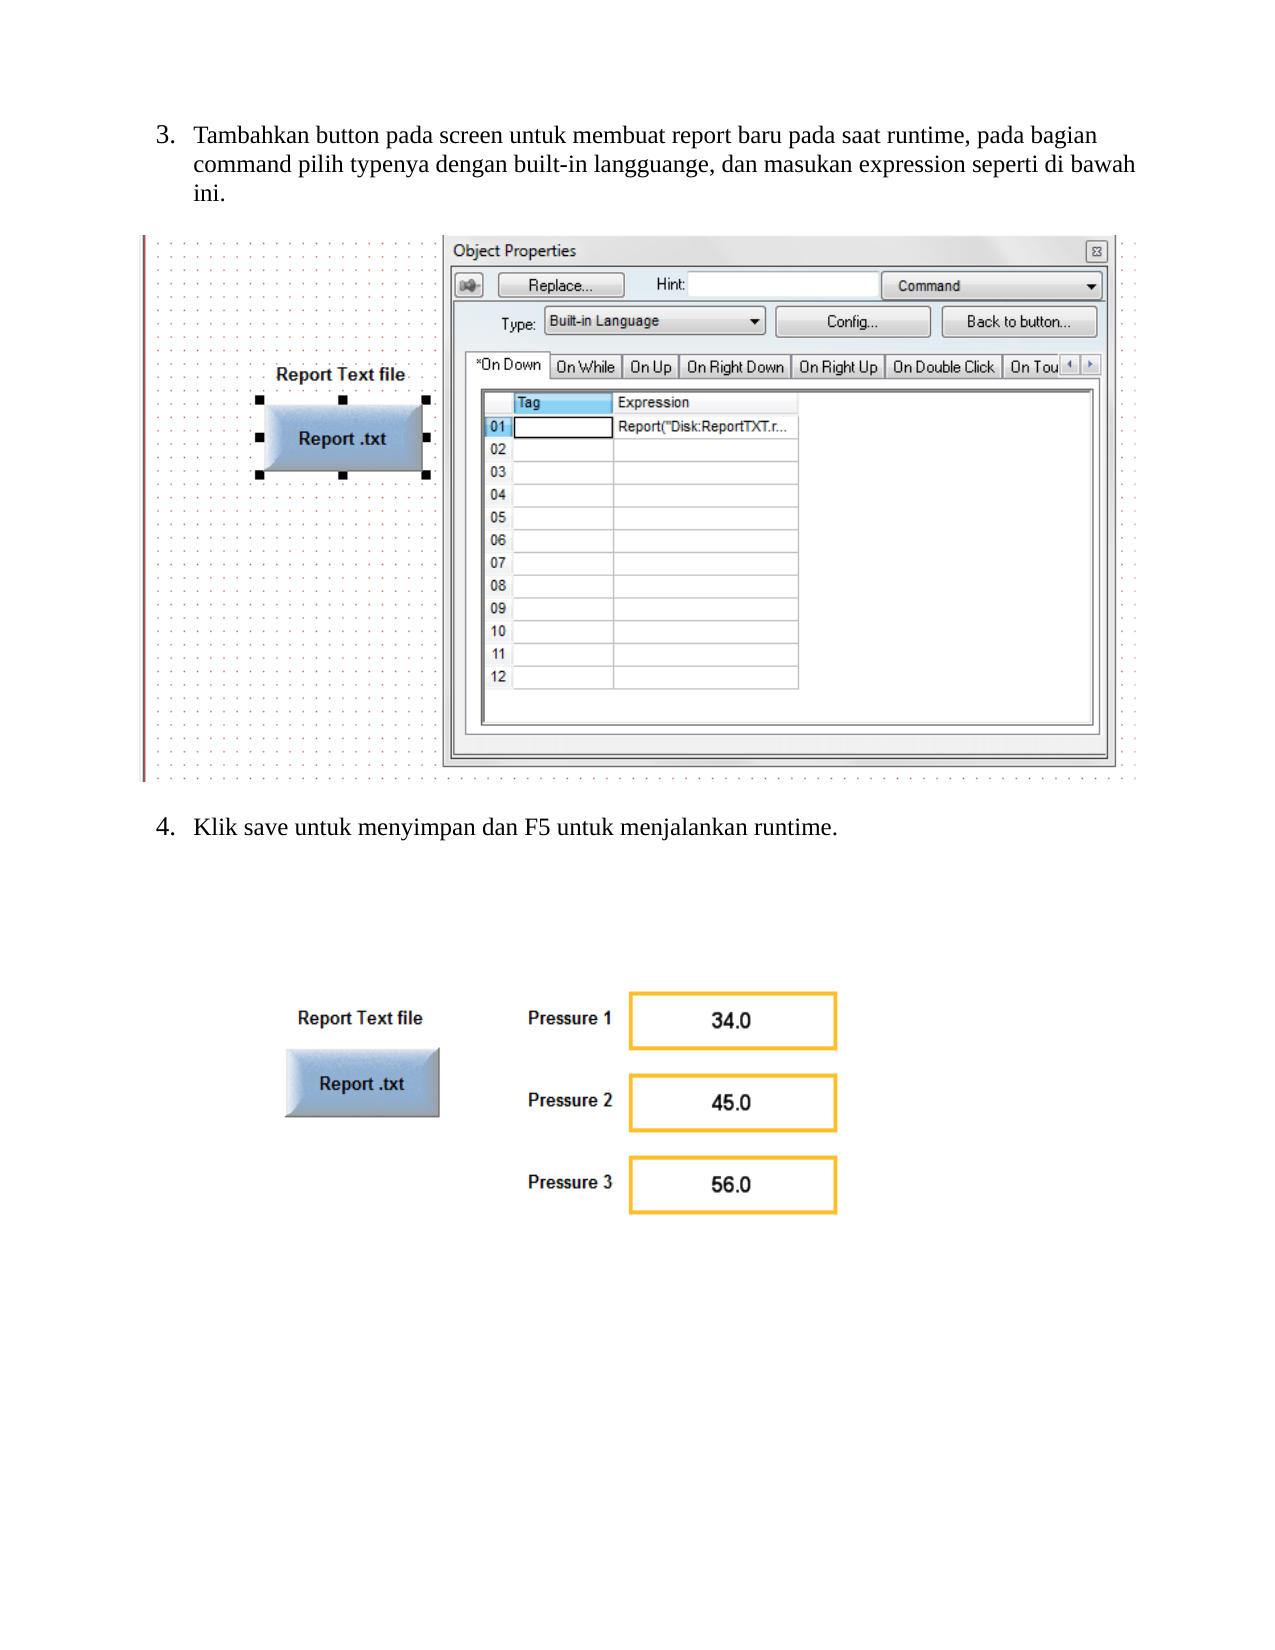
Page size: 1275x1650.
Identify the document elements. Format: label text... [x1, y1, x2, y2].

picture [139, 235, 1136, 782]
list Tambahkan button pada screen untuk membuat report baru pada saat runtime, pada bagian command pilih typenya dengan built-in langguange, dan masukan expression seperti di bawah ini. [156, 118, 1157, 207]
picture [170, 870, 1105, 1417]
list Klik save untuk menyimpan dan F5 untuk menjalankan runtime. [156, 810, 1157, 841]
